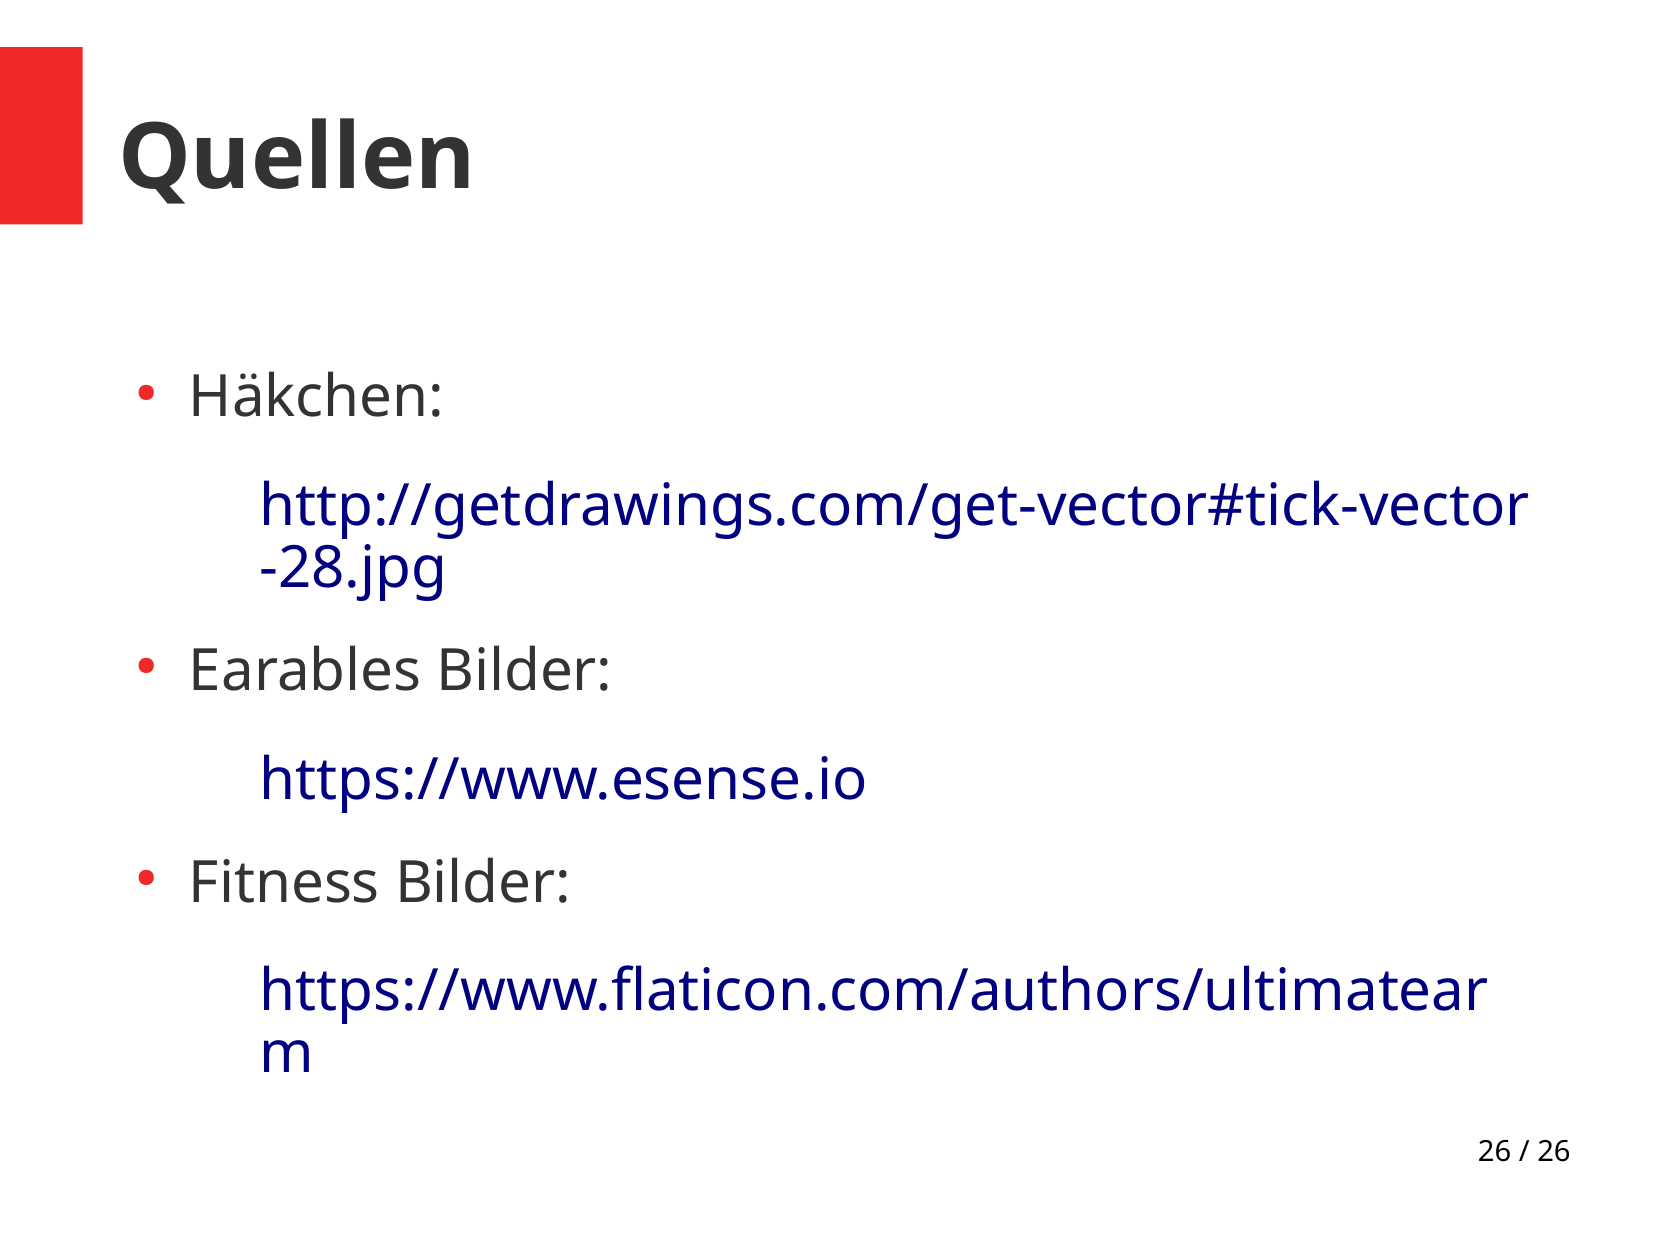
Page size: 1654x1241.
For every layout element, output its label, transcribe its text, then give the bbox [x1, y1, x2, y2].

list Häkchen: http://getdrawings.com/get-vector#tick-vector-28.jpg Earables Bilder: https://www.esense.io Fitness Bilder: https://www.flaticon.com/authors/ultimatearm [118, 354, 1536, 1074]
title Quellen [118, 49, 1571, 257]
